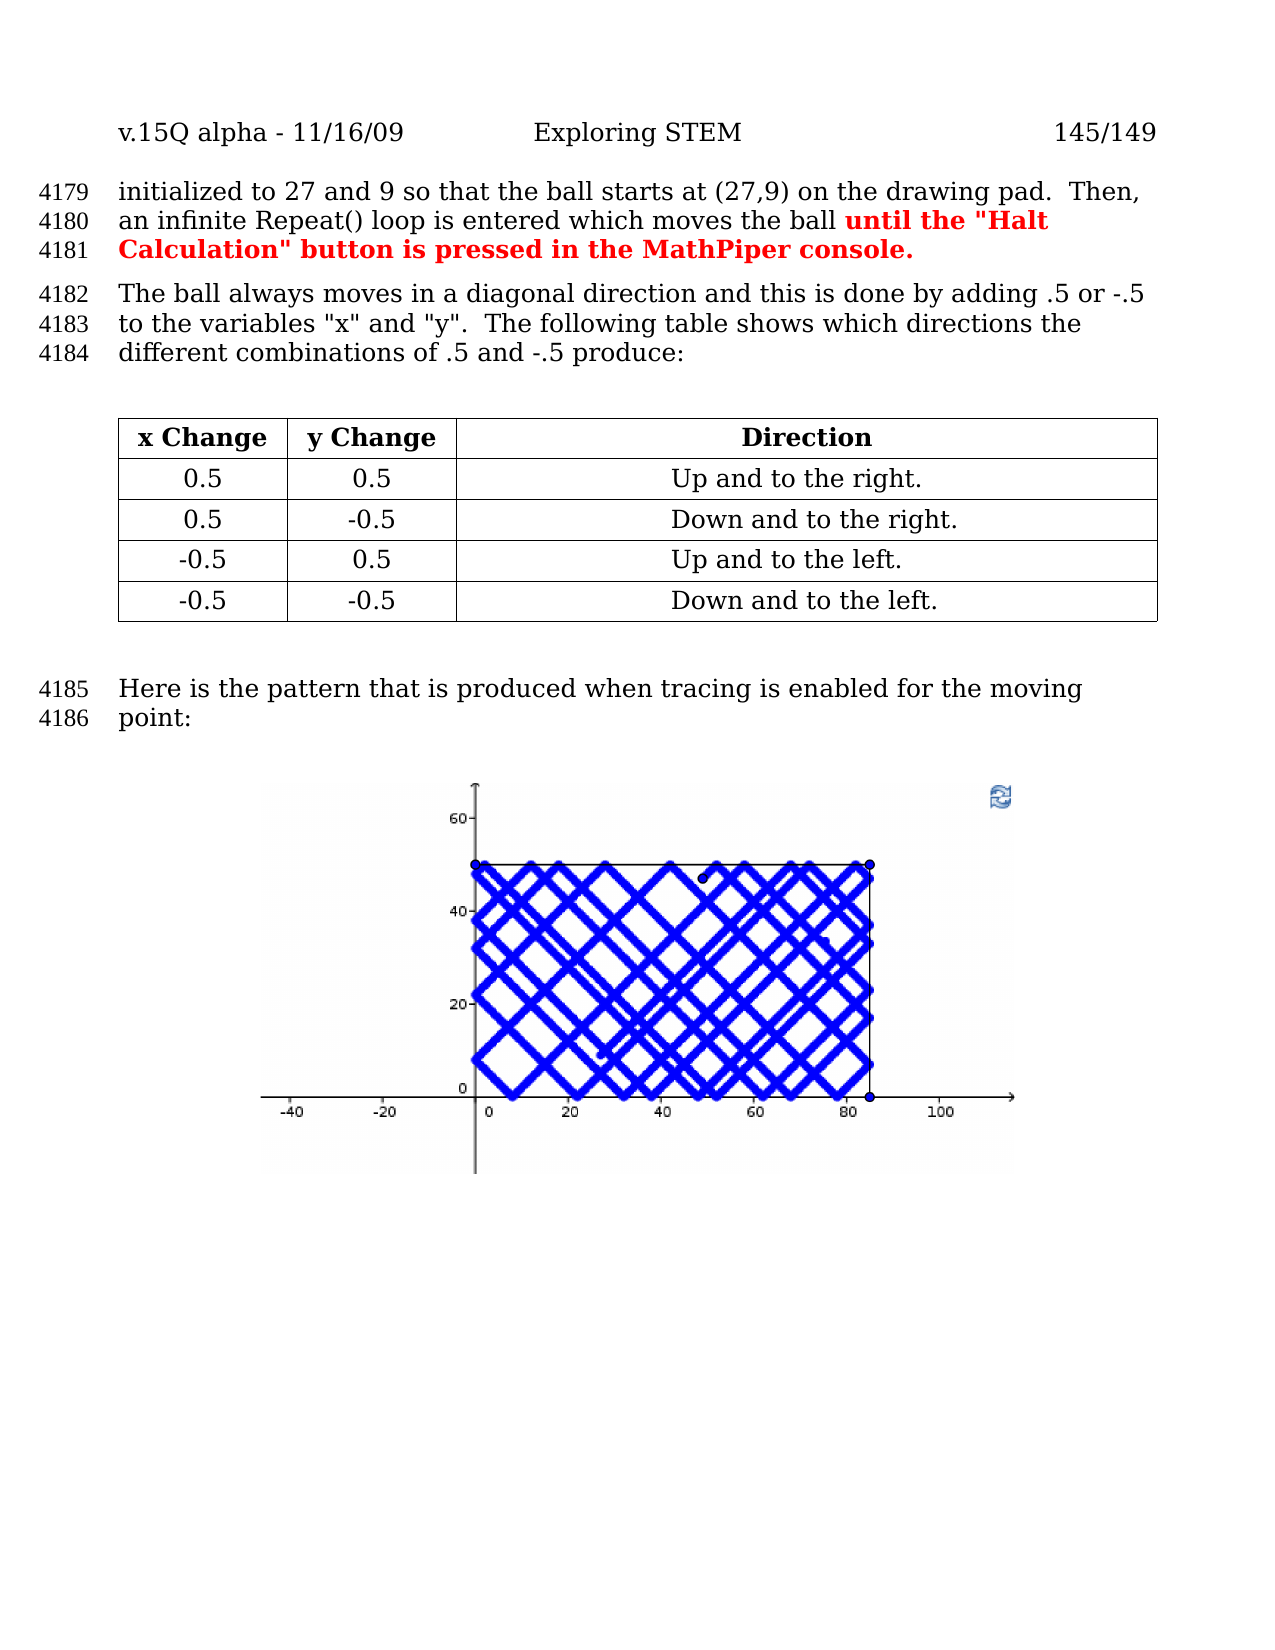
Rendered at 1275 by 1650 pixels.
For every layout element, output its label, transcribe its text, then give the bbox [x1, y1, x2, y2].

table_cell Down and to the right. [457, 500, 1157, 540]
text Here is the pattern that is produced when tracing is enabled for the moving point: [118, 674, 1157, 733]
table_header Direction [457, 419, 1157, 458]
table_cell -0.5 [288, 582, 456, 621]
picture [260, 783, 1015, 1174]
text initialized to 27 and 9 so that the ball starts at (27,9) on the drawing pad. Then, an infinite Repeat() loop is entered which moves the ball until the "Halt Calculation" button is pressed in the MathPiper console. [118, 177, 1157, 265]
table_cell -0.5 [119, 541, 287, 581]
table_cell 0.5 [119, 500, 287, 540]
table_cell 0.5 [288, 459, 456, 499]
table_cell -0.5 [119, 582, 287, 621]
table_header x Change [119, 419, 287, 458]
table_cell -0.5 [288, 500, 456, 540]
table_cell 0.5 [288, 541, 456, 581]
table_header y Change [288, 419, 456, 458]
table_cell Up and to the right. [457, 459, 1157, 499]
text The ball always moves in a diagonal direction and this is done by adding .5 or -.5 to the variables "x" and "y". The following table shows which directions the different combinations of .5 and -.5 produce: [118, 280, 1157, 367]
table_cell Up and to the left. [457, 541, 1157, 581]
table_cell 0.5 [119, 459, 287, 499]
table_cell Down and to the left. [457, 582, 1157, 621]
